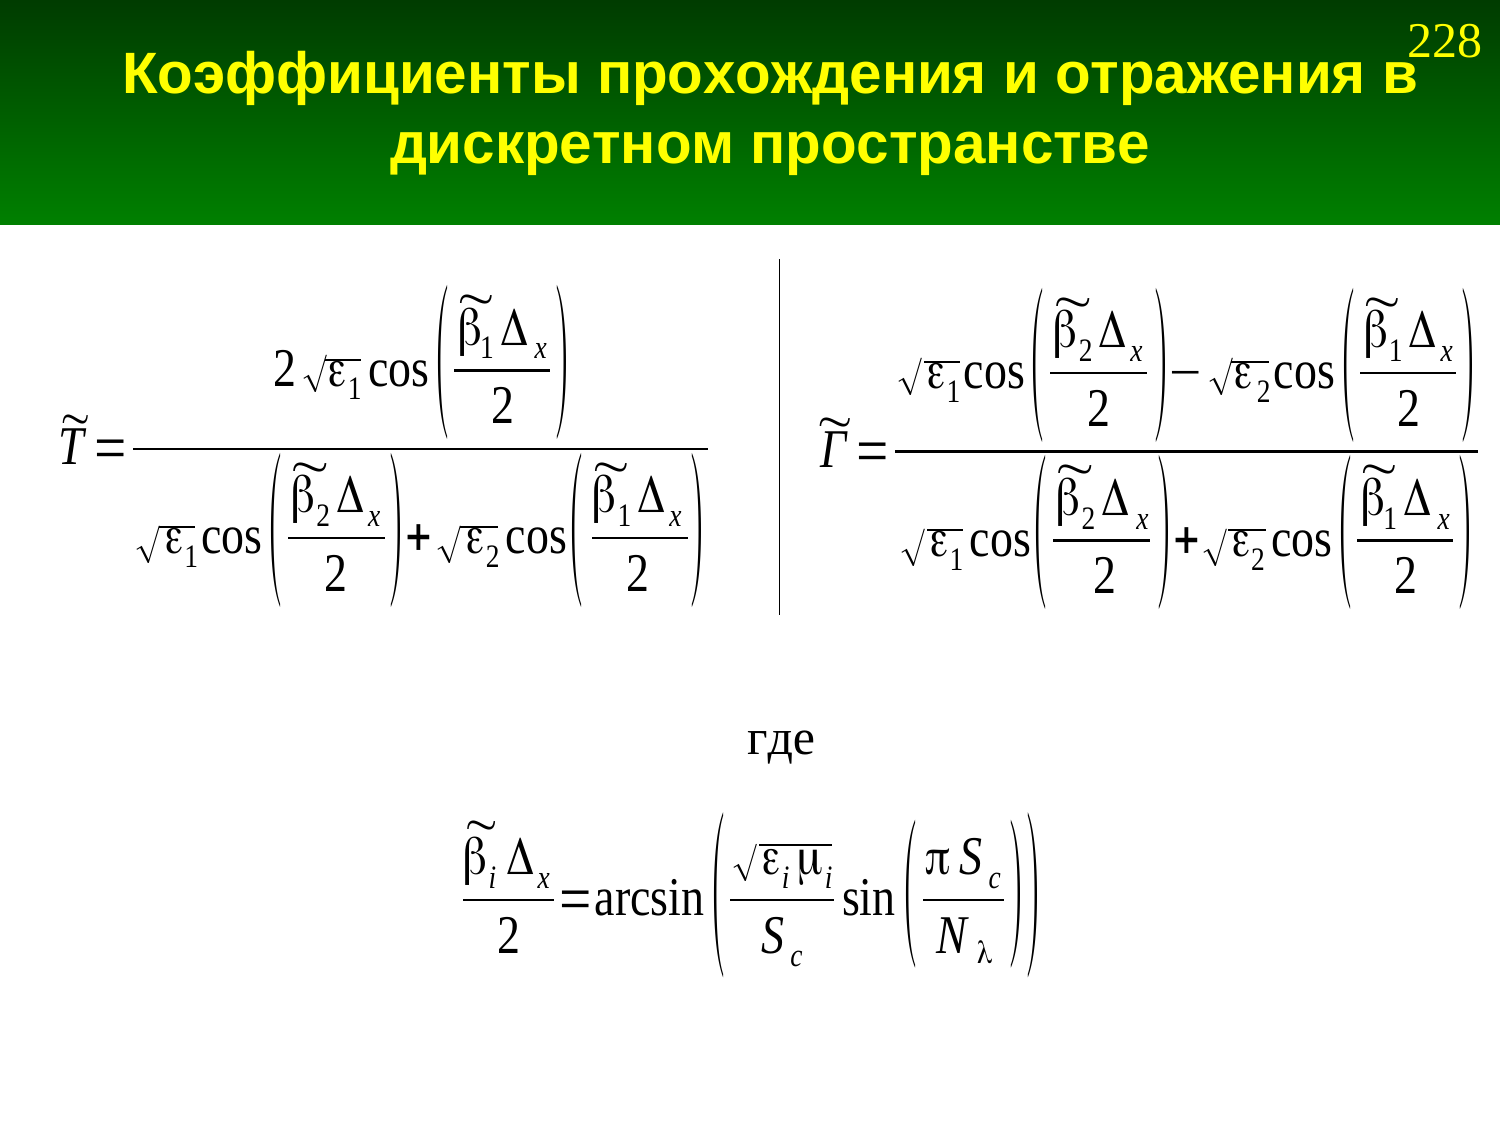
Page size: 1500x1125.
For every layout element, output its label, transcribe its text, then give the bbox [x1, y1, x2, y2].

text_box где [732, 696, 845, 832]
chart [46, 283, 721, 612]
chart [448, 809, 1052, 981]
chart [803, 286, 1491, 615]
title Коэффициенты прохождения и отражения в дискретном пространстве [100, 7, 1441, 204]
